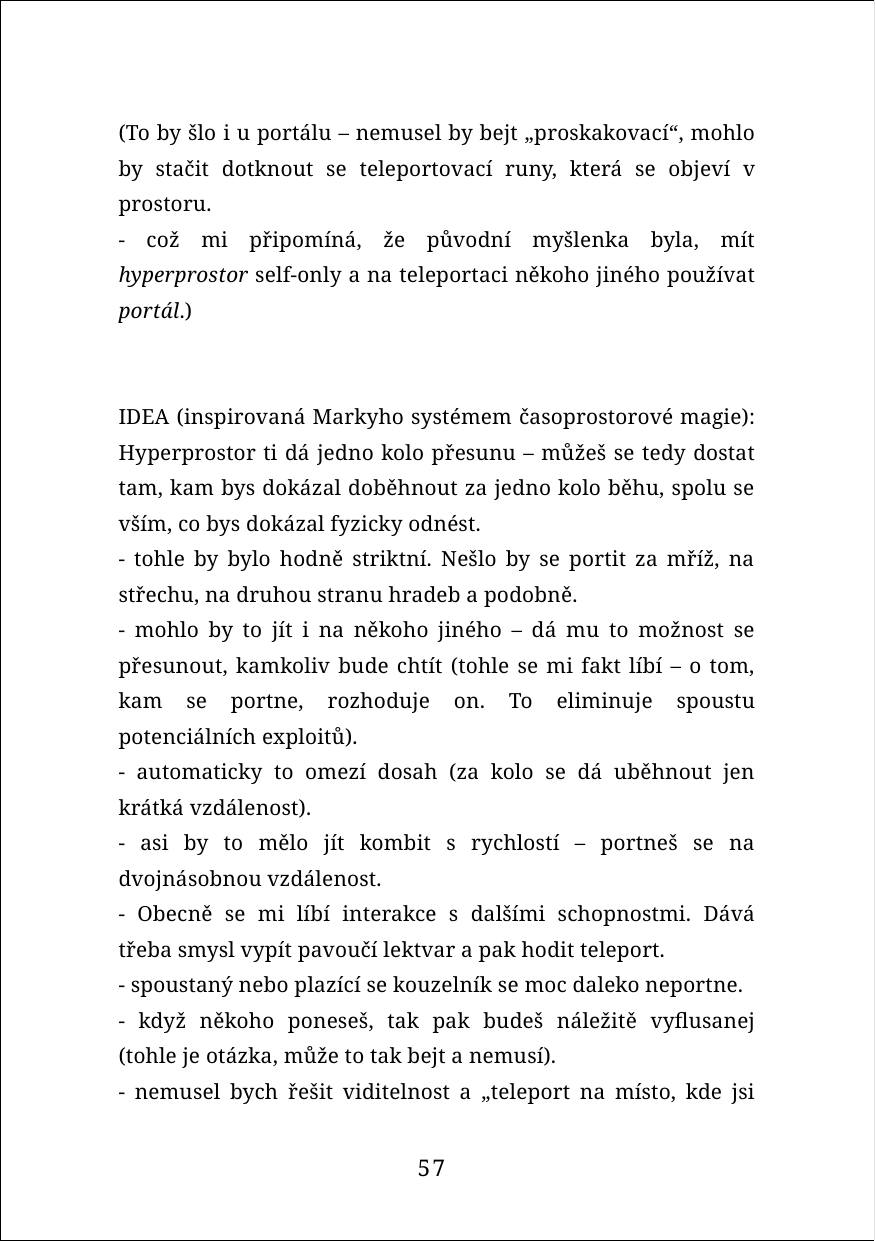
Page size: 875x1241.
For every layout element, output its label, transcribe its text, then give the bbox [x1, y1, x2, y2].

text (To by šlo i u portálu – nemusel by bejt „proskakovací“, mohlo by stačit dotknout se teleportovací runy, která se objeví v prostoru. - což mi připomíná, že původní myšlenka byla, mít hyperprostor self-only a na teleportaci někoho jiného používat portál.) [118, 118, 756, 324]
text IDEA (inspirovaná Markyho systémem časoprostorové magie): Hyperprostor ti dá jedno kolo přesunu – můžeš se tedy dostat tam, kam bys dokázal doběhnout za jedno kolo běhu, spolu se vším, co bys dokázal fyzicky odnést. - tohle by bylo hodně striktní. Nešlo by se portit za mříž, na střechu, na druhou stranu hradeb a podobně. - mohlo by to jít i na někoho jiného – dá mu to možnost se přesunout, kamkoliv bude chtít (tohle se mi fakt líbí – o tom, kam se portne, rozhoduje on. To eliminuje spoustu potenciálních exploitů). - automaticky to omezí dosah (za kolo se dá uběhnout jen krátká vzdálenost). - asi by to mělo jít kombit s rychlostí – portneš se na dvojnásobnou vzdálenost. - Obecně se mi líbí interakce s dalšími schopnostmi. Dává třeba smysl vypít pavoučí lektvar a pak hodit teleport. - spoustaný nebo plazící se kouzelník se moc daleko neportne. - když někoho poneseš, tak pak budeš náležitě vyflusanej (tohle je otázka, může to tak bejt a nemusí). - nemusel bych řešit viditelnost a „teleport na místo, kde jsi [118, 402, 756, 1106]
